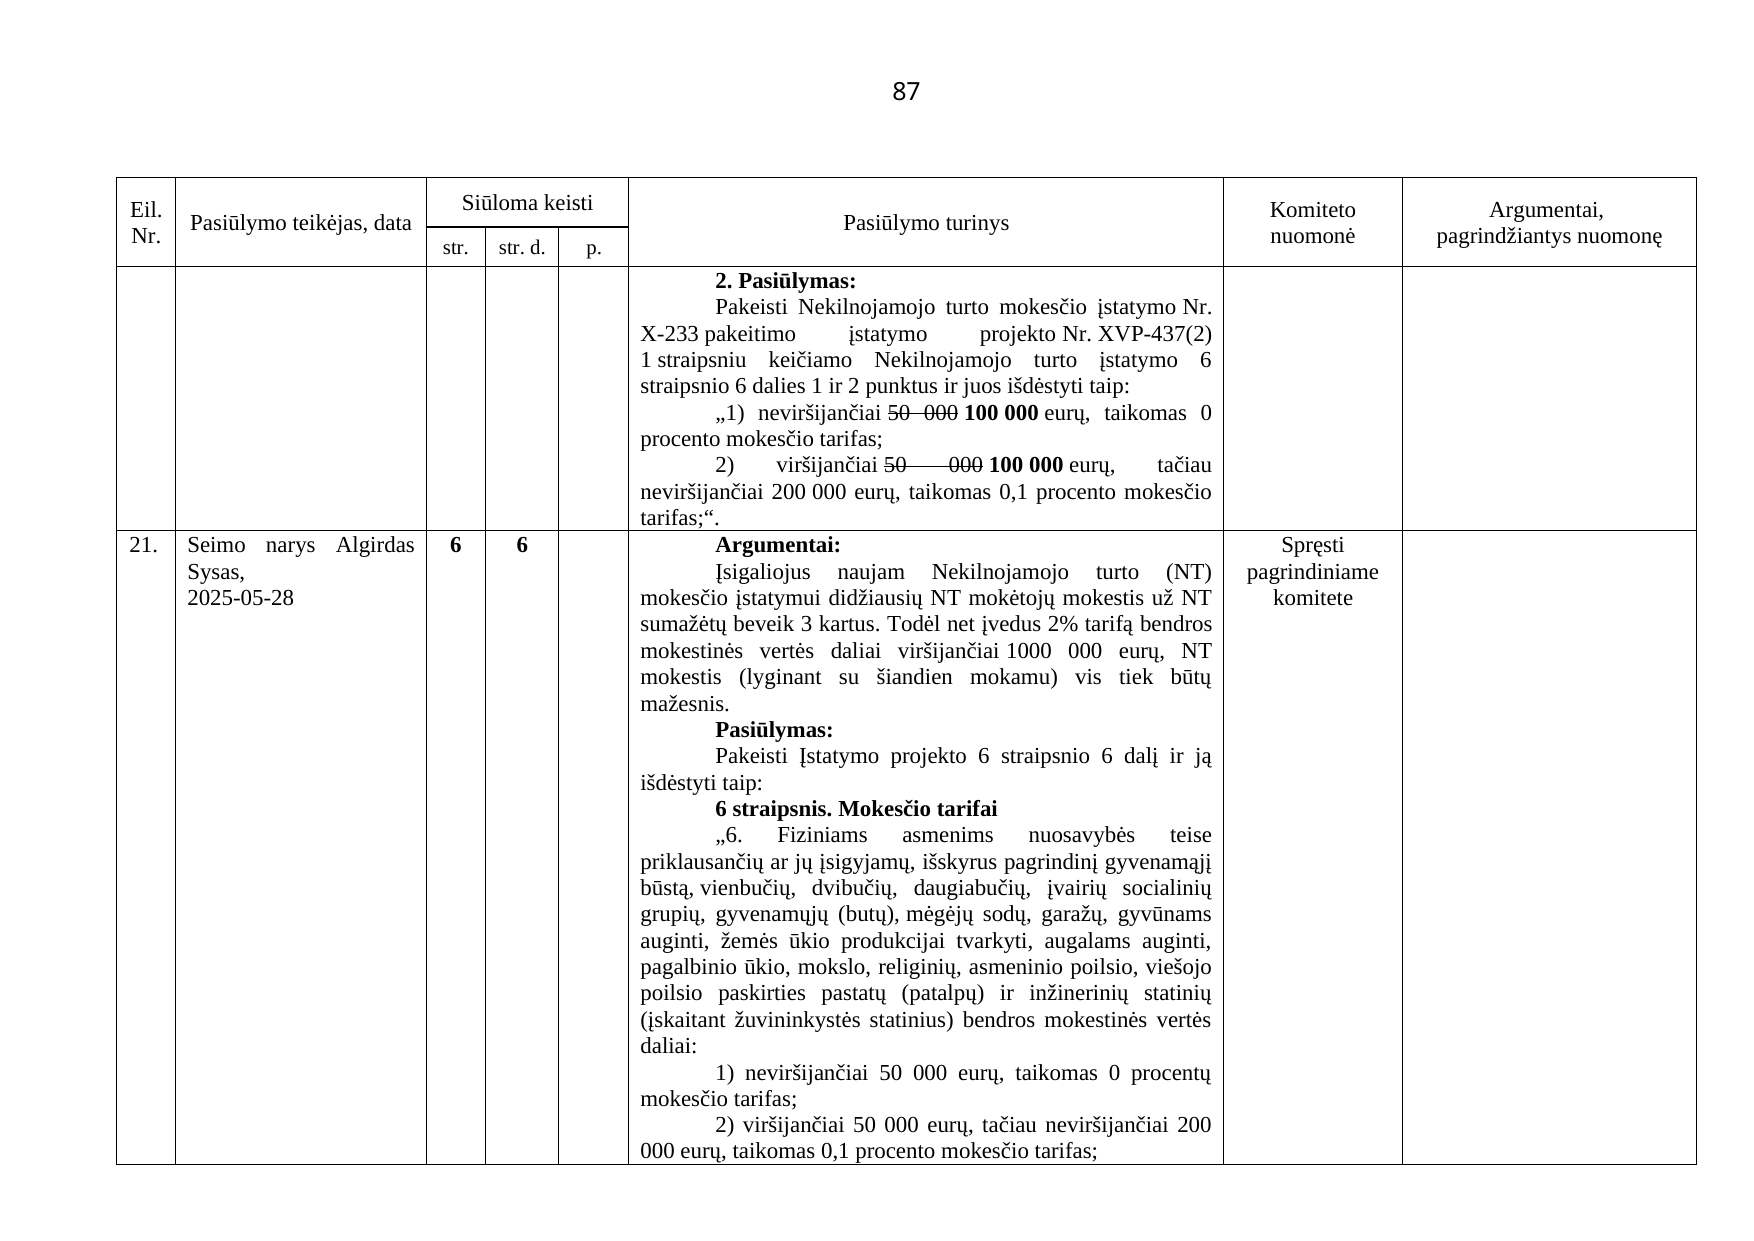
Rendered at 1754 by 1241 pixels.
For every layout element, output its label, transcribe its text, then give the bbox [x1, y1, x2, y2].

table_cell 2. Pasiūlymas: Pakeisti Nekilnojamojo turto mokesčio įstatymo Nr. X-233 pakeitimo įstatymo projekto Nr. XVP-437(2) 1 straipsniu keičiamo Nekilnojamojo turto įstatymo 6 straipsnio 6 dalies 1 ir 2 punktus ir juos išdėstyti taip: „1) neviršijančiai 50 000 100 000 eurų, taikomas 0 procento mokesčio tarifas; 2) viršijančiai 50 000 100 000 eurų, tačiau neviršijančiai 200 000 eurų, taikomas 0,1 procento mokesčio tarifas;“. [629, 267, 1223, 530]
table_cell p. [559, 228, 628, 266]
table_cell [486, 267, 558, 530]
table_cell [559, 531, 628, 1164]
table_cell [1403, 267, 1696, 530]
table_header Pasiūlymo teikėjas, data [176, 178, 426, 266]
table_cell [176, 267, 426, 530]
table_cell Argumentai: Įsigaliojus naujam Nekilnojamojo turto (NT) mokesčio įstatymui didžiausių NT mokėtojų mokestis už NT sumažėtų beveik 3 kartus. Todėl net įvedus 2% tarifą bendros mokestinės vertės daliai viršijančiai 1000 000 eurų, NT mokestis (lyginant su šiandien mokamu) vis tiek būtų mažesnis. Pasiūlymas: Pakeisti Įstatymo projekto 6 straipsnio 6 dalį ir ją išdėstyti taip: 6 straipsnis. Mokesčio tarifai „6. Fiziniams asmenims nuosavybės teise priklausančių ar jų įsigyjamų, išskyrus pagrindinį gyvenamąjį būstą, vienbučių, dvibučių, daugiabučių, įvairių socialinių grupių, gyvenamųjų (butų), mėgėjų sodų, garažų, gyvūnams auginti, žemės ūkio produkcijai tvarkyti, augalams auginti, pagalbinio ūkio, mokslo, religinių, asmeninio poilsio, viešojo poilsio paskirties pastatų (patalpų) ir inžinerinių statinių (įskaitant žuvininkystės statinius) bendros mokestinės vertės daliai: 1) neviršijančiai 50 000 eurų, taikomas 0 procentų mokesčio tarifas; 2) viršijančiai 50 000 eurų, tačiau neviršijančiai 200 000 eurų, taikomas 0,1 procento mokesčio tarifas; [629, 531, 1223, 1164]
table_cell str. [427, 228, 485, 266]
table_cell Spręsti pagrindiniame komitete [1224, 531, 1402, 1164]
table_cell str. d. [486, 228, 558, 266]
table_cell [427, 267, 485, 530]
table_cell [559, 267, 628, 530]
table_header Siūloma keisti [427, 178, 628, 226]
table_header Komiteto nuomonė [1224, 178, 1402, 266]
table_cell [1403, 531, 1696, 1164]
table_cell 21. [117, 531, 175, 1164]
table_cell 6 [486, 531, 558, 1164]
table_cell 6 [427, 531, 485, 1164]
table_header Argumentai, pagrindžiantys nuomonę [1403, 178, 1696, 266]
table_cell [117, 267, 175, 530]
table_cell [1224, 267, 1402, 530]
table_header Eil. Nr. [117, 178, 175, 266]
table_header Pasiūlymo turinys [629, 178, 1223, 266]
table_cell Seimo narys Algirdas Sysas, 2025-05-28 [176, 531, 426, 1164]
